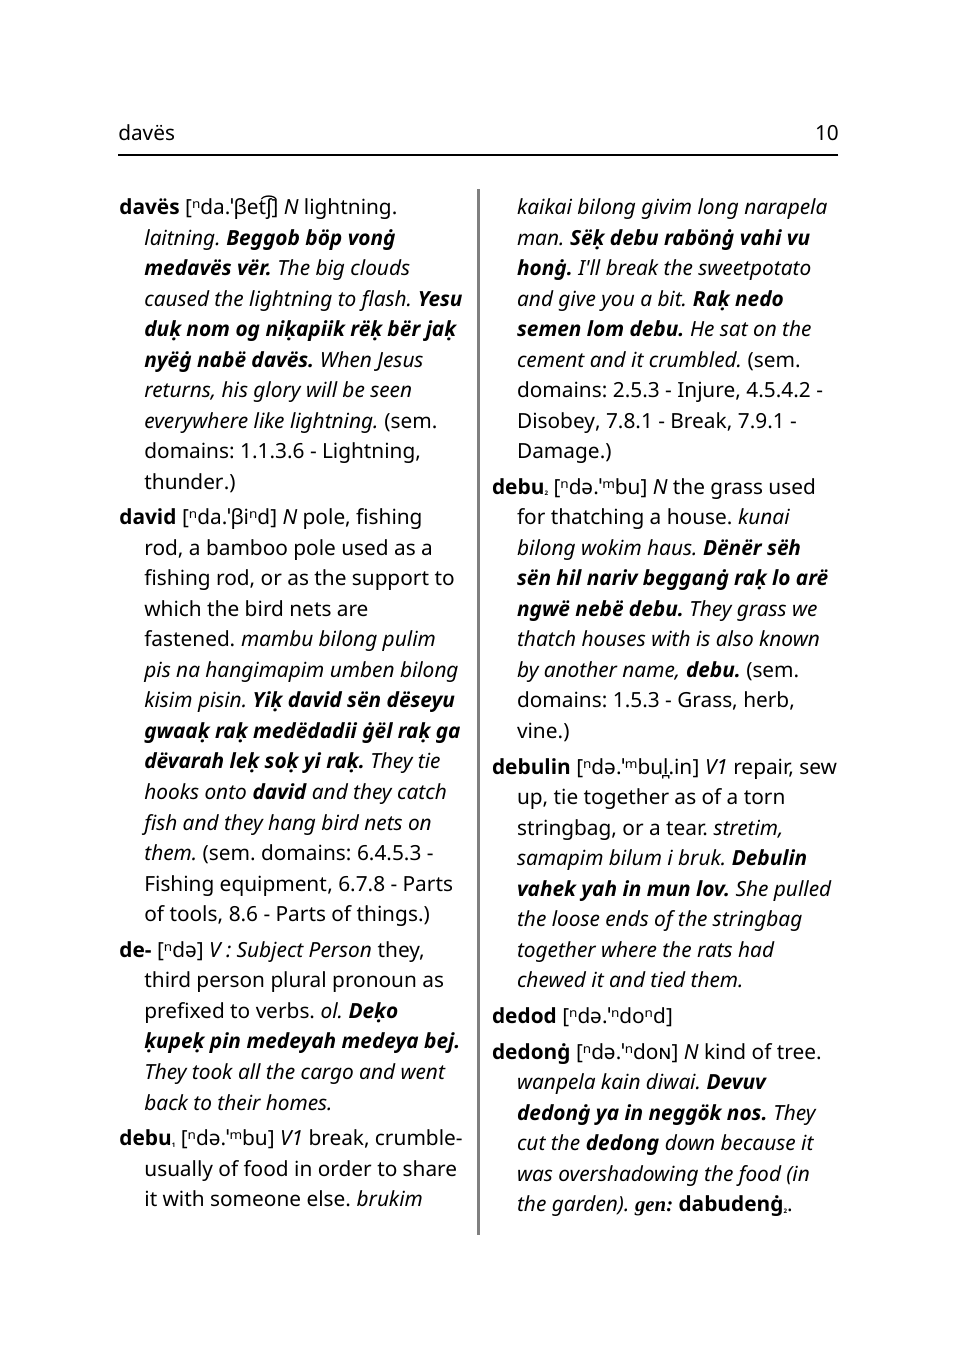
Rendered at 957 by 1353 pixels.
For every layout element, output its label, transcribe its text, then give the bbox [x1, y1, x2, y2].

text dedonġ [ⁿdə.ˈⁿdoɴ] N kind of tree. wanpela kain diwai. Devuv dedonġ ya in neggök nos. They cut the dedong down because it was overshadowing the food (in the garden). gen: dabudenġ2. [492, 1034, 837, 1222]
text davës [ⁿda.ˈβet͡ʃ] N lightning. laitning. Beggob böp vonġ medavës vër. The big clouds caused the lightning to flash. Yesu duḳ nom og niḳapiik rëḳ bër jaḳ nyëġ nabë davës. When Jesus returns, his glory will be seen everywhere like lightning. (sem. domains: 1.1.3.6 - Lightning, thunder.) [119, 190, 465, 499]
text david [ⁿda.ˈβiⁿd] N pole, fishing rod, a bamboo pole used as a fishing rod, or as the support to which the bird nets are fastened. mambu bilong pulim pis na hangimapim umben bilong kisim pisin. Yiḳ david sën dëseyu gwaaḳ raḳ medëdadii ġël raḳ ga dëvarah leḳ soḳ yi raḳ. They tie hooks onto david and they catch fish and they hang bird nets on them. (sem. domains: 6.4.5.3 - Fishing equipment, 6.7.8 - Parts of tools, 8.6 - Parts of things.) [119, 499, 465, 932]
text de- [ⁿdə] V : Subject Person they, third person plural pronoun as prefixed to verbs. ol. Deḳo ḳupeḳ pin medeyah medeya bej. They took all the cargo and went back to their homes. [119, 932, 465, 1120]
text debulin [ⁿdə.ˈᵐbul̪.in] V1 repair, sew up, tie together as of a torn stringbag, or a tear. stretim, samapim bilum i bruk. Debulin vahek yah in mun lov. She pulled the loose ends of the stringbag together where the rats had chewed it and tied them. [492, 749, 837, 998]
text debu2 [ⁿdə.ˈᵐbu] N the grass used for thatching a house. kunai bilong wokim haus. Dënër sëh sën hil nariv begganġ raḳ lo arë ngwë nebë debu. They grass we thatch houses with is also known by another name, debu. (sem. domains: 1.5.3 - Grass, herb, vine.) [492, 469, 837, 749]
text debu1 [ⁿdə.ˈᵐbu] V1 break, crumble-usually of food in order to share it with someone else. brukim [119, 1120, 465, 1217]
text dedod [ⁿdə.ˈⁿdoⁿd] [492, 998, 837, 1034]
text kaikai bilong givim long narapela man. Sëḳ debu rabönġ vahi vu honġ. I'll break the sweetpotato and give you a bit. Raḳ nedo semen lom debu. He sat on the cement and it crumbled. (sem. domains: 2.5.3 - Injure, 4.5.4.2 - Disobey, 7.8.1 - Break, 7.9.1 - Damage.) [492, 190, 837, 469]
